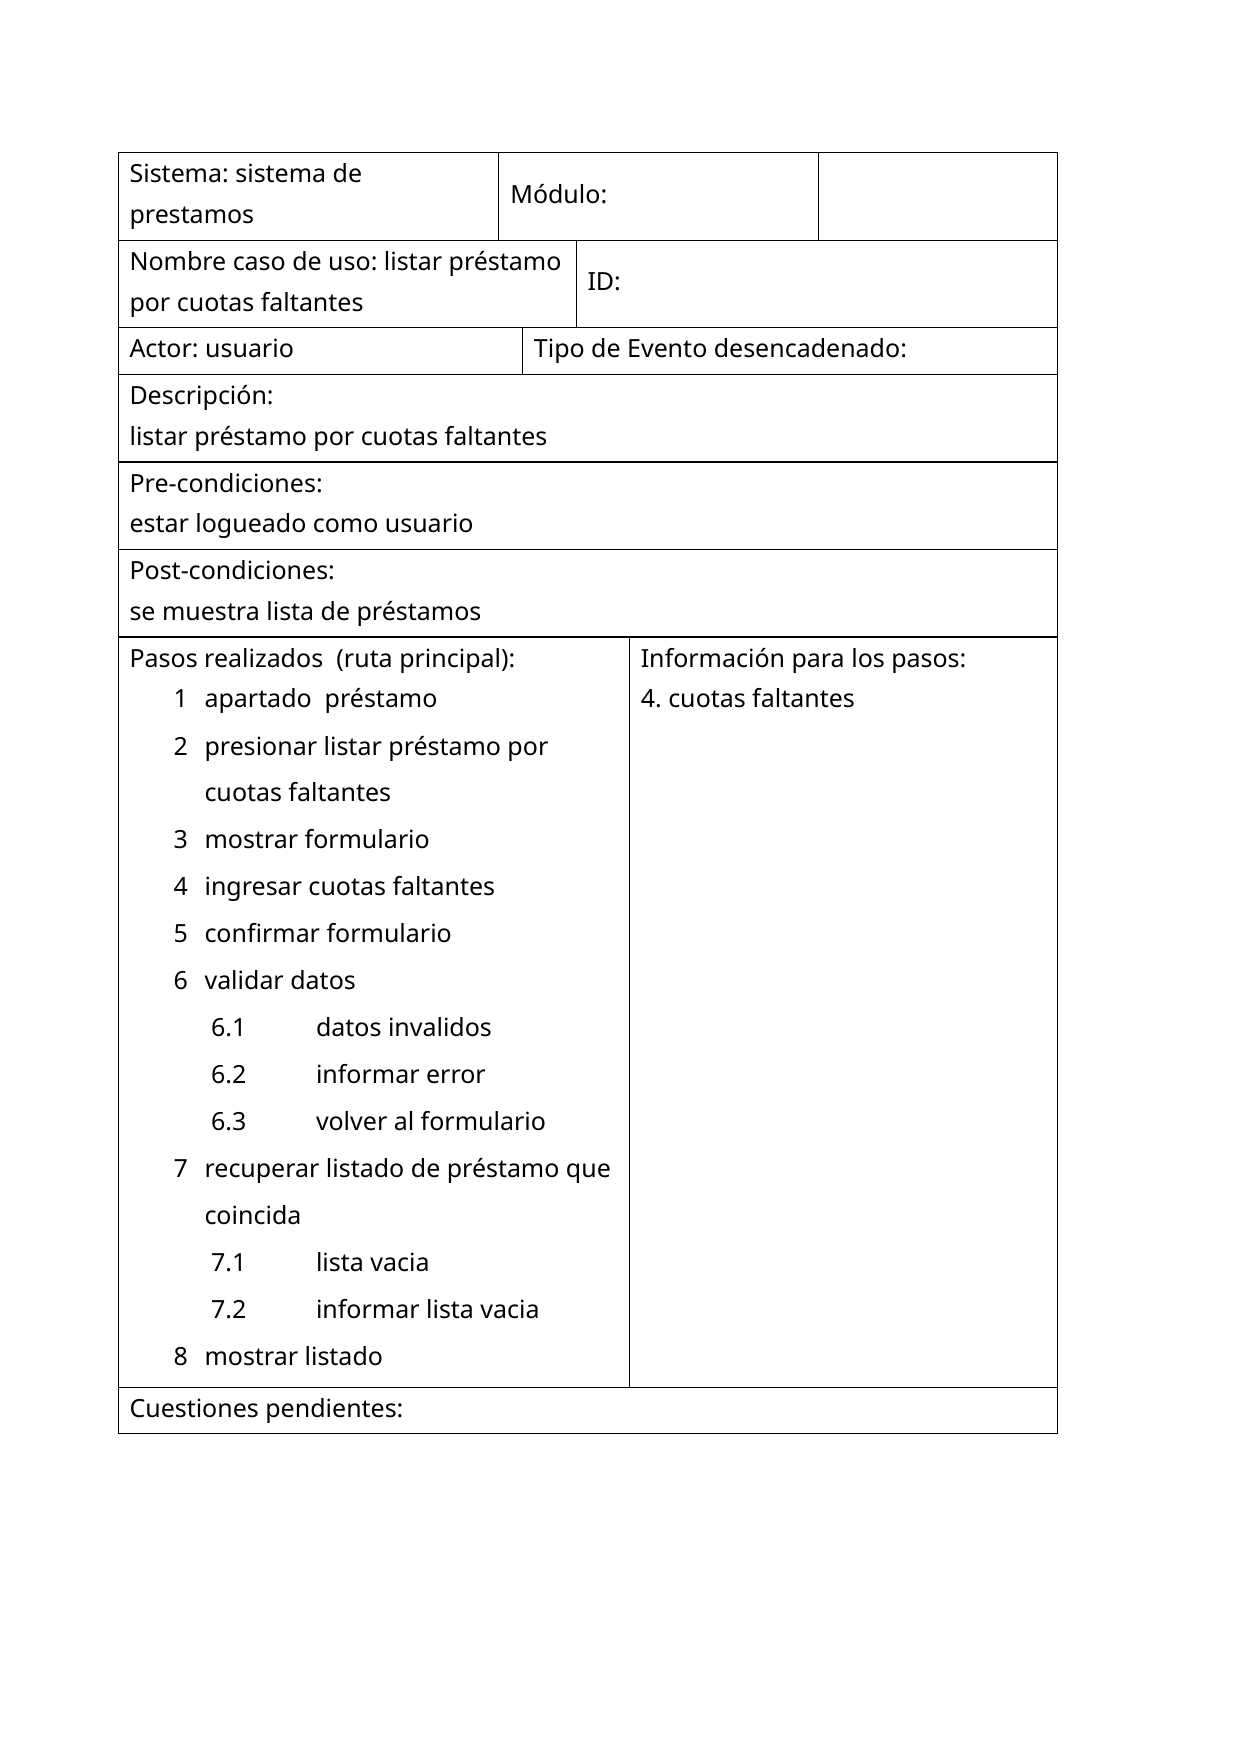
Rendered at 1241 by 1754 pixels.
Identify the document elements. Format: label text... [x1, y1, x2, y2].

table_cell Información para los pasos: 4. cuotas faltantes [630, 638, 1057, 1387]
table_header Módulo: [499, 153, 818, 240]
table_cell Tipo de Evento desencadenado: [523, 328, 1057, 374]
table_cell Pre-condiciones: estar logueado como usuario [119, 463, 1057, 549]
table_cell Cuestiones pendientes: [119, 1388, 1057, 1433]
table_header Sistema: sistema de prestamos [119, 153, 498, 240]
table_cell Post-condiciones: se muestra lista de préstamos [119, 550, 1057, 636]
table_cell ID: [577, 241, 1057, 327]
table_cell Descripción: listar préstamo por cuotas faltantes [119, 375, 1057, 461]
table_header [819, 153, 1057, 240]
table_cell Pasos realizados (ruta principal): apartado préstamo presionar listar préstamo por cuotas faltantes mostrar formulario ingresar cuotas faltantes confirmar formulario validar datos datos invalidos informar error volver al formulario recuperar listado de préstamo que coincida lista vacia informar lista vacia mostrar listado [119, 638, 629, 1387]
table_cell Actor: usuario [119, 328, 522, 374]
table_cell Nombre caso de uso: listar préstamo por cuotas faltantes [119, 241, 576, 327]
